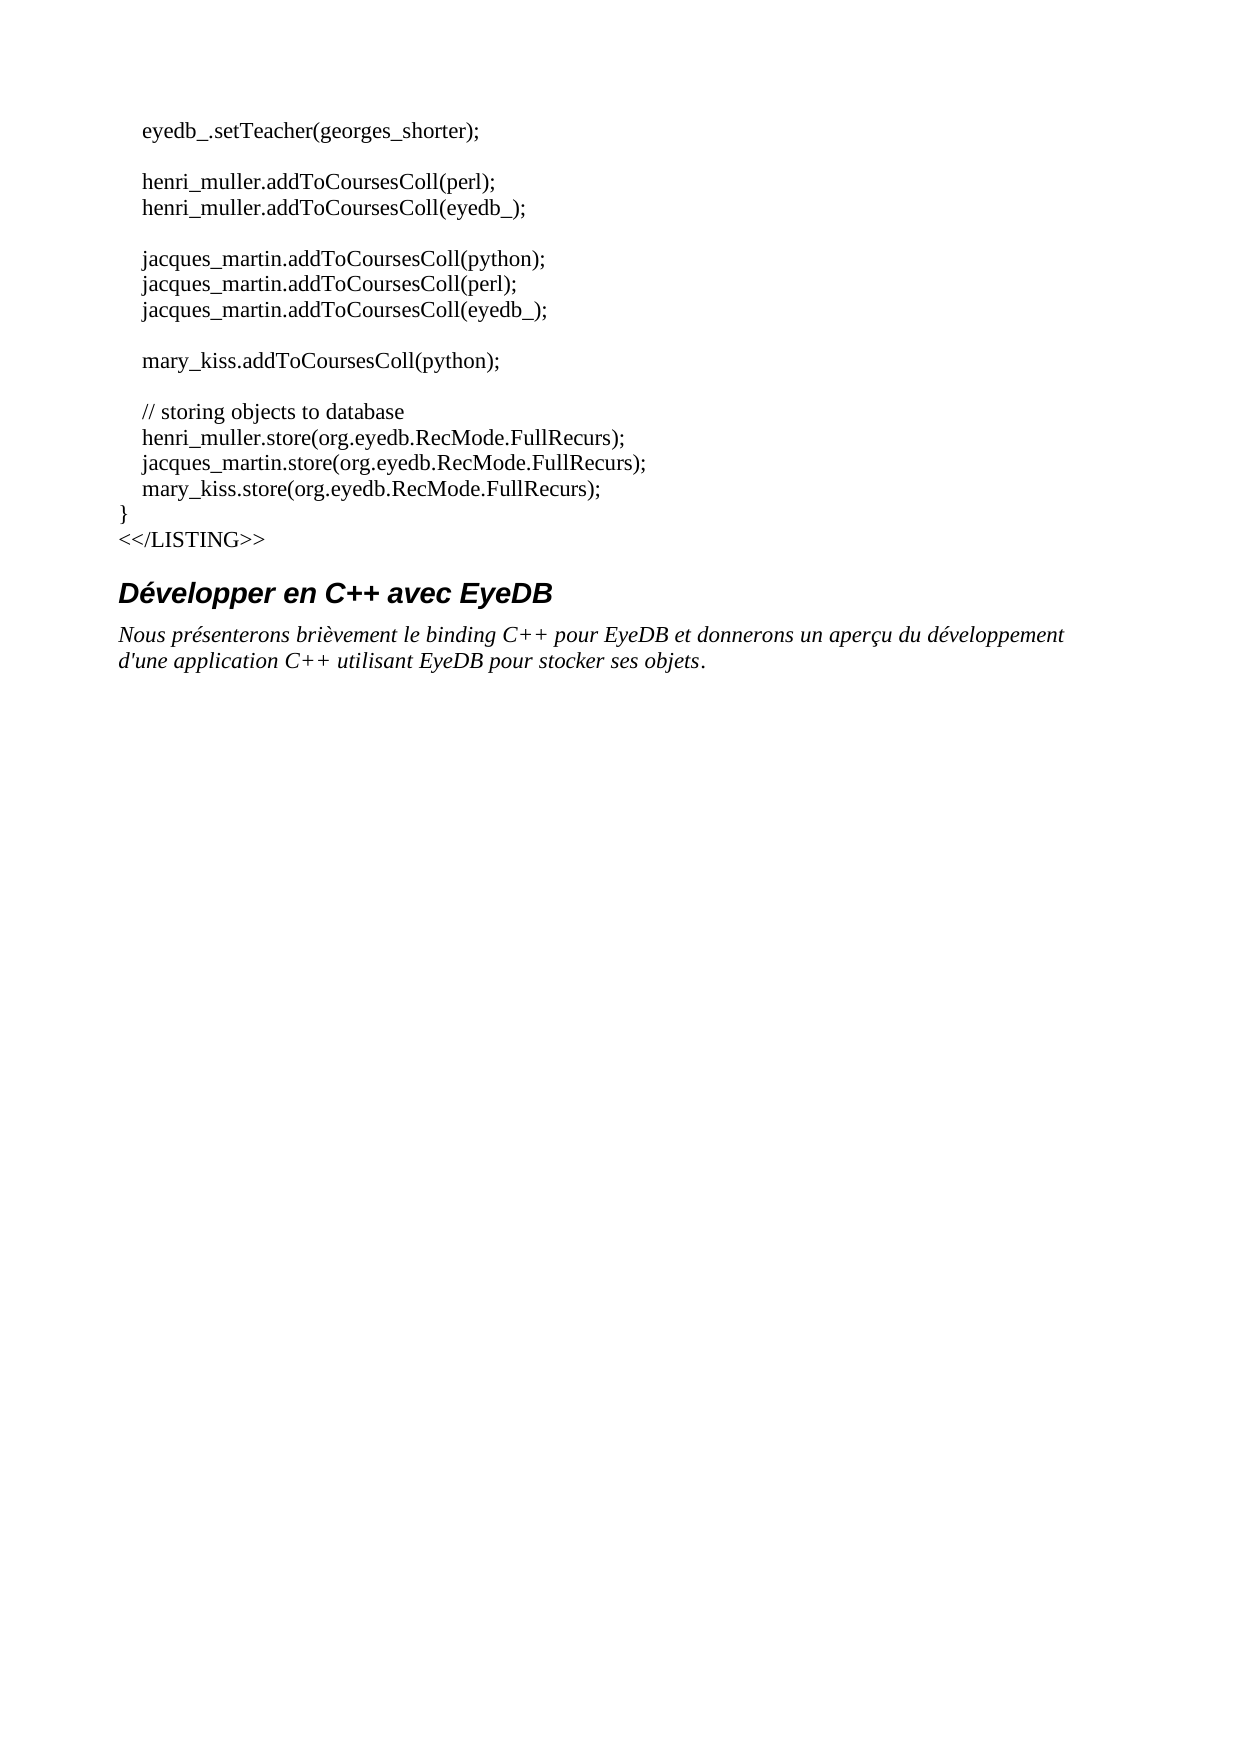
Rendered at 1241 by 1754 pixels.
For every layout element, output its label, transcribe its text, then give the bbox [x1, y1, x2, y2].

text jacques_martin.addToCoursesColl(eyedb_); [118, 297, 1122, 322]
text jacques_martin.addToCoursesColl(perl); [118, 271, 1122, 297]
text } [118, 501, 1122, 526]
text // storing objects to database [118, 399, 1122, 424]
text jacques_martin.addToCoursesColl(python); [118, 246, 1122, 271]
text henri_muller.addToCoursesColl(eyedb_); [118, 195, 1122, 220]
text henri_muller.store(org.eyedb.RecMode.FullRecurs); [118, 424, 1122, 450]
text <</LISTING>> [118, 526, 1122, 552]
text Nous présenterons brièvement le binding C++ pour EyeDB et donnerons un aperçu du développement d'une application C++ utilisant EyeDB pour stocker ses objets. [118, 622, 1122, 673]
text mary_kiss.addToCoursesColl(python); [118, 348, 1122, 373]
text mary_kiss.store(org.eyedb.RecMode.FullRecurs); [118, 475, 1122, 501]
text henri_muller.addToCoursesColl(perl); [118, 169, 1122, 195]
subtitle Développer en C++ avec EyeDB [118, 577, 1122, 609]
text eyedb_.setTeacher(georges_shorter); [118, 118, 1122, 144]
text jacques_martin.store(org.eyedb.RecMode.FullRecurs); [118, 450, 1122, 475]
